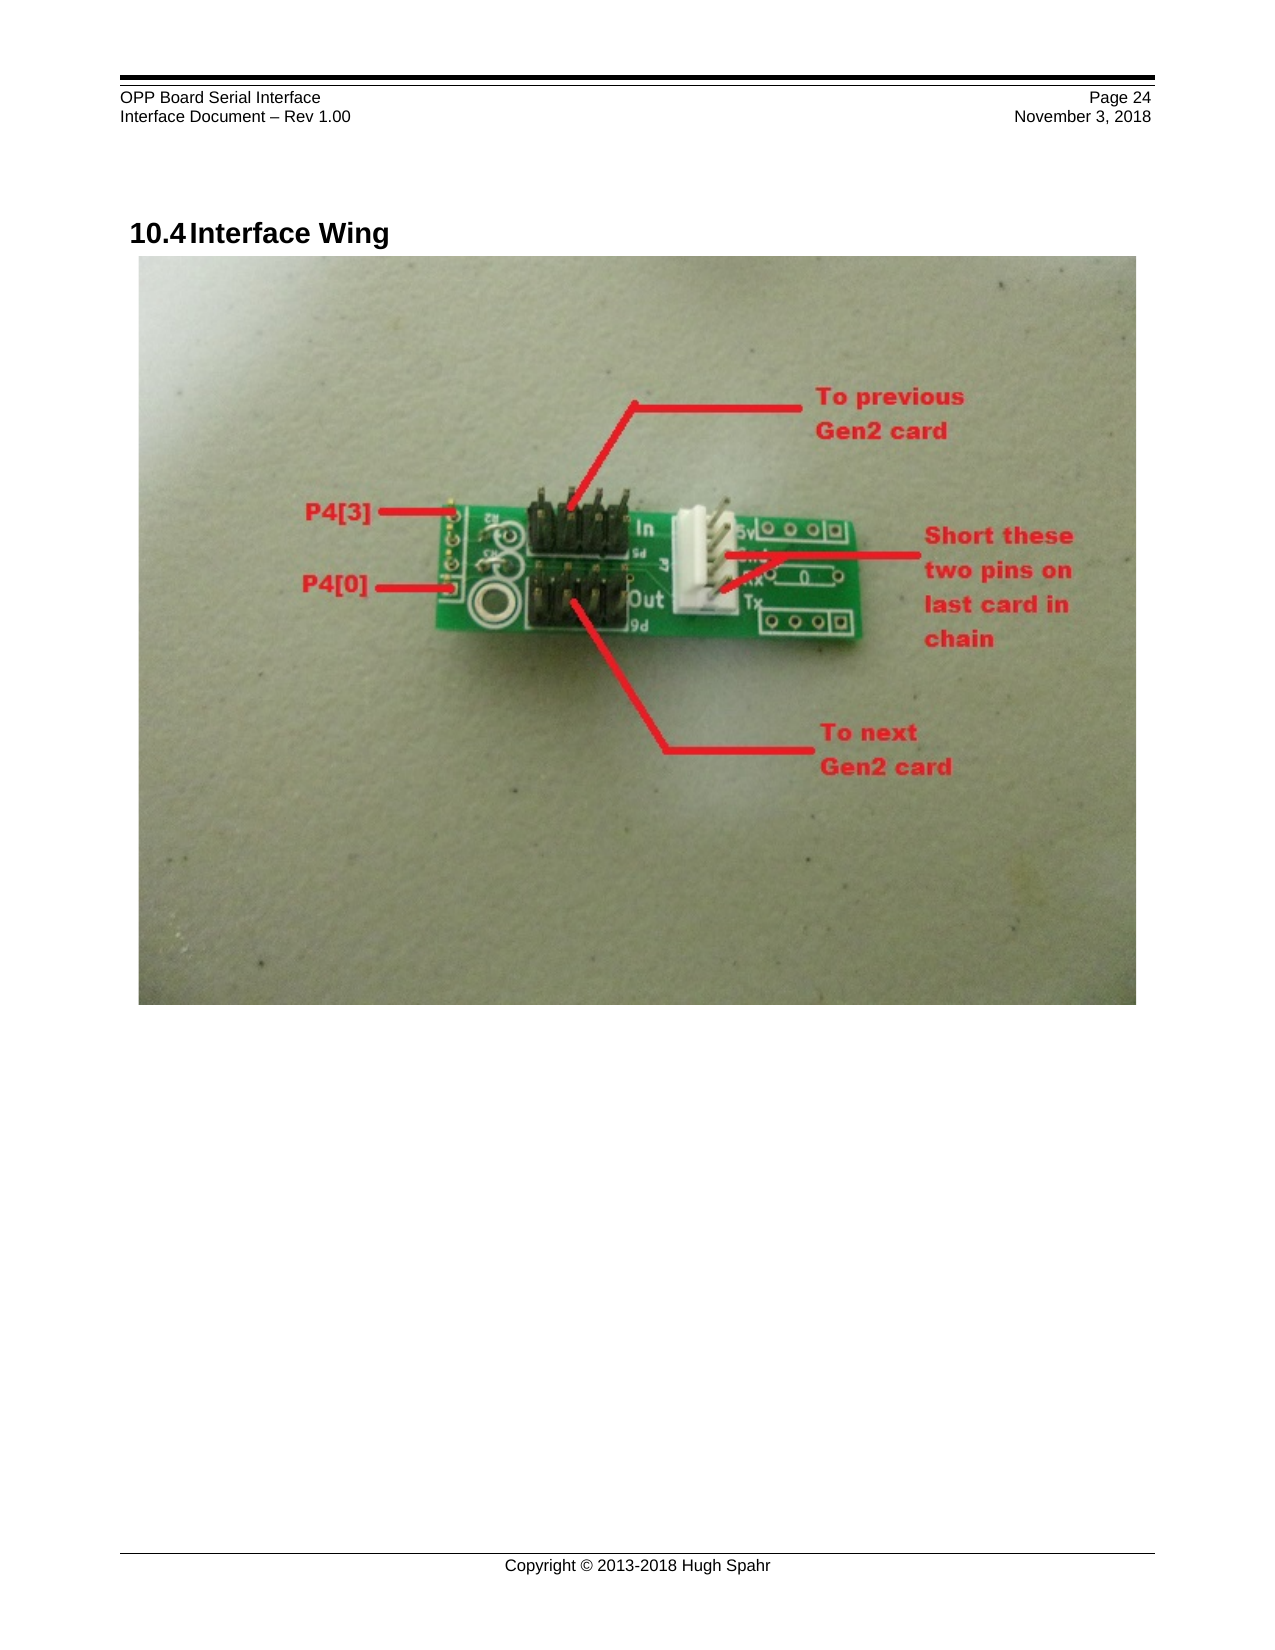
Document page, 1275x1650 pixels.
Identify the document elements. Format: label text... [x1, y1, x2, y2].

subtitle Interface Wing [129, 216, 1155, 250]
picture [138, 256, 1137, 1005]
